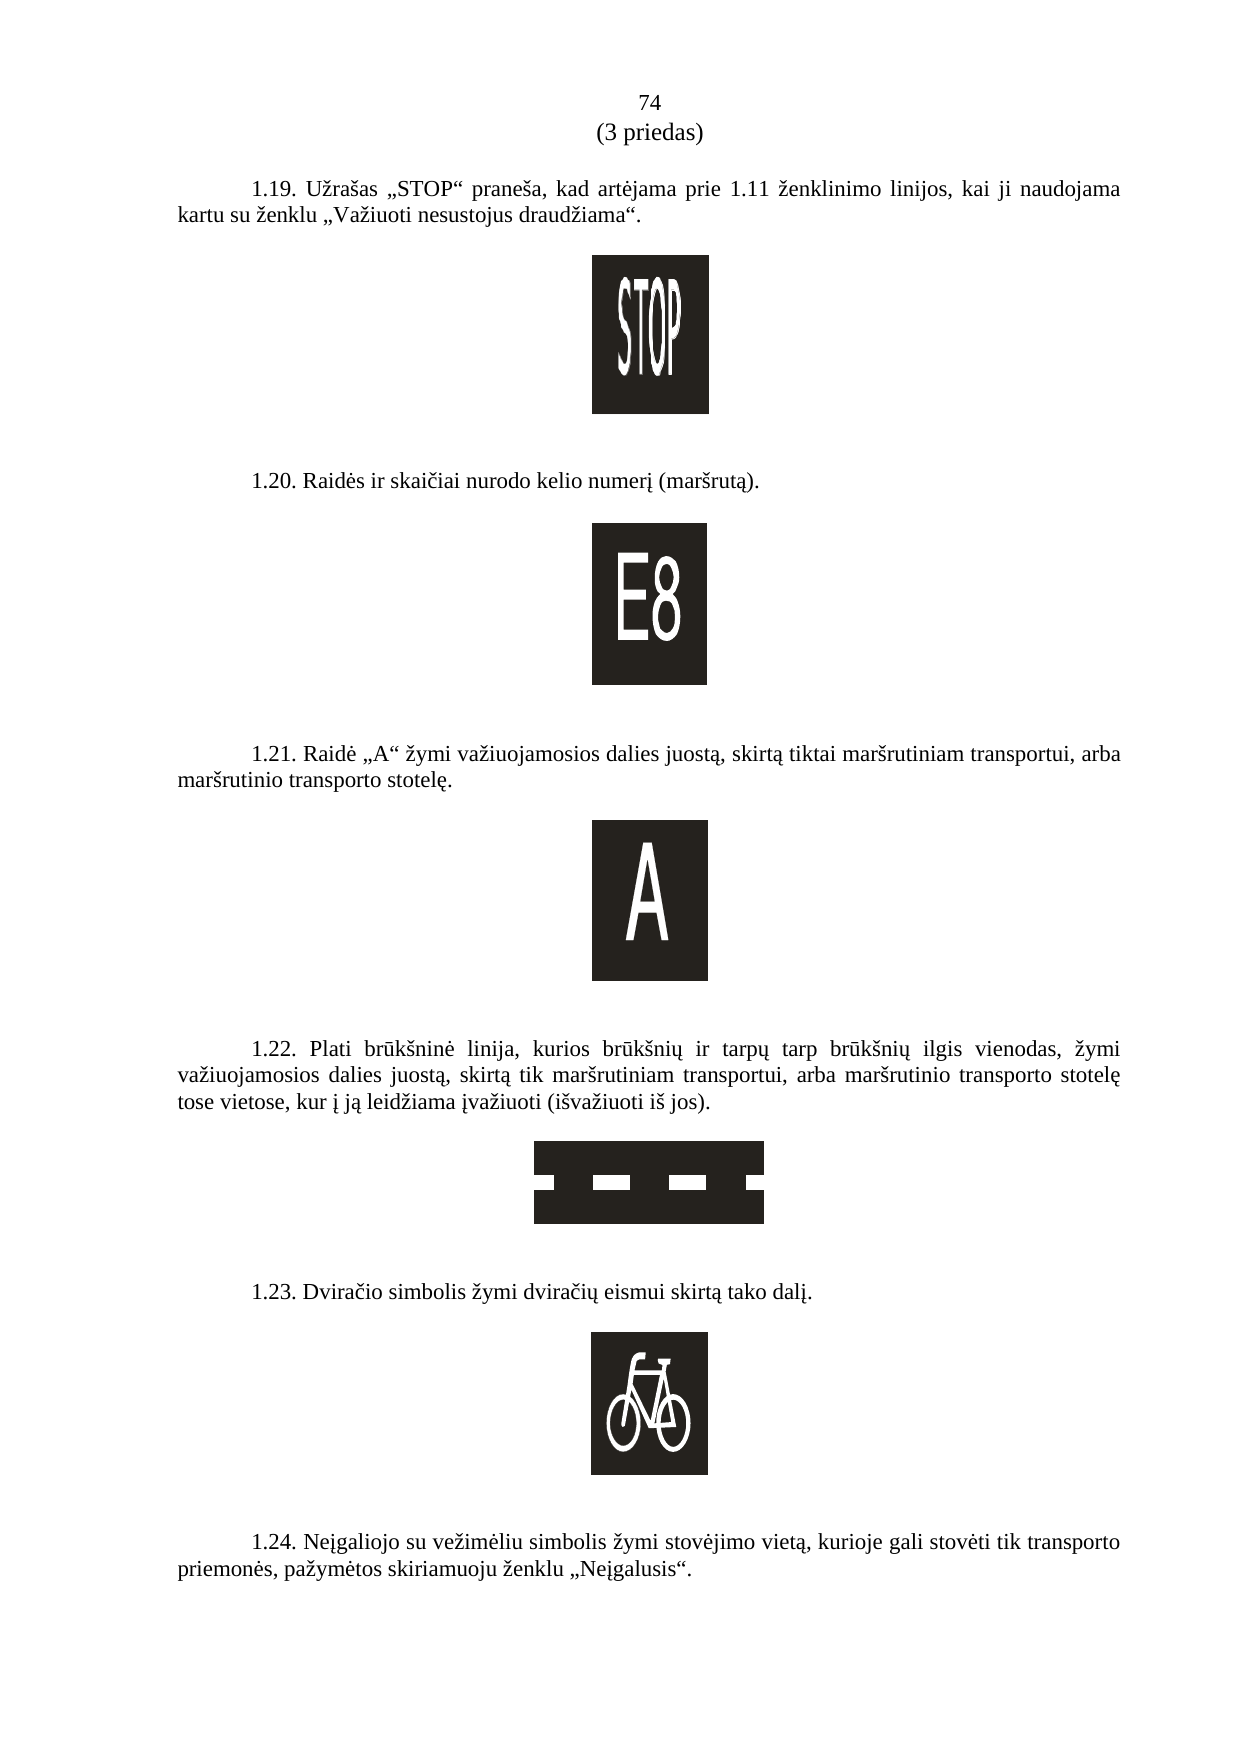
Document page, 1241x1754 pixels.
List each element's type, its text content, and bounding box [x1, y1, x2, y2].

text 1.20. Raidės ir skaičiai nurodo kelio numerį (maršrutą). [177, 468, 1122, 494]
text 1.23. Dviračio simbolis žymi dviračių eismui skirtą tako dalį. [177, 1278, 1122, 1304]
text 1.22. Plati brūkšninė linija, kurios brūkšnių ir tarpų tarp brūkšnių ilgis vienodas, žymi važiuojamosios dalies juostą, skirtą tik maršrutiniam transportui, arba maršrutinio transporto stotelę tose vietose, kur į ją leidžiama įvažiuoti (išvažiuoti iš jos). [177, 1035, 1122, 1114]
text 1.19. Užrašas „STOP“ praneša, kad artėjama prie 1.11 ženklinimo linijos, kai ji naudojama kartu su ženklu „Važiuoti nesustojus draudžiama“. [177, 175, 1122, 228]
text 1.24. Neįgaliojo su vežimėliu simbolis žymi stovėjimo vietą, kurioje gali stovėti tik transporto priemonės, pažymėtos skiriamuoju ženklu „Neįgalusis“. [177, 1528, 1122, 1581]
text 1.21. Raidė „A“ žymi važiuojamosios dalies juostą, skirtą tiktai maršrutiniam transportui, arba maršrutinio transporto stotelę. [177, 739, 1122, 792]
